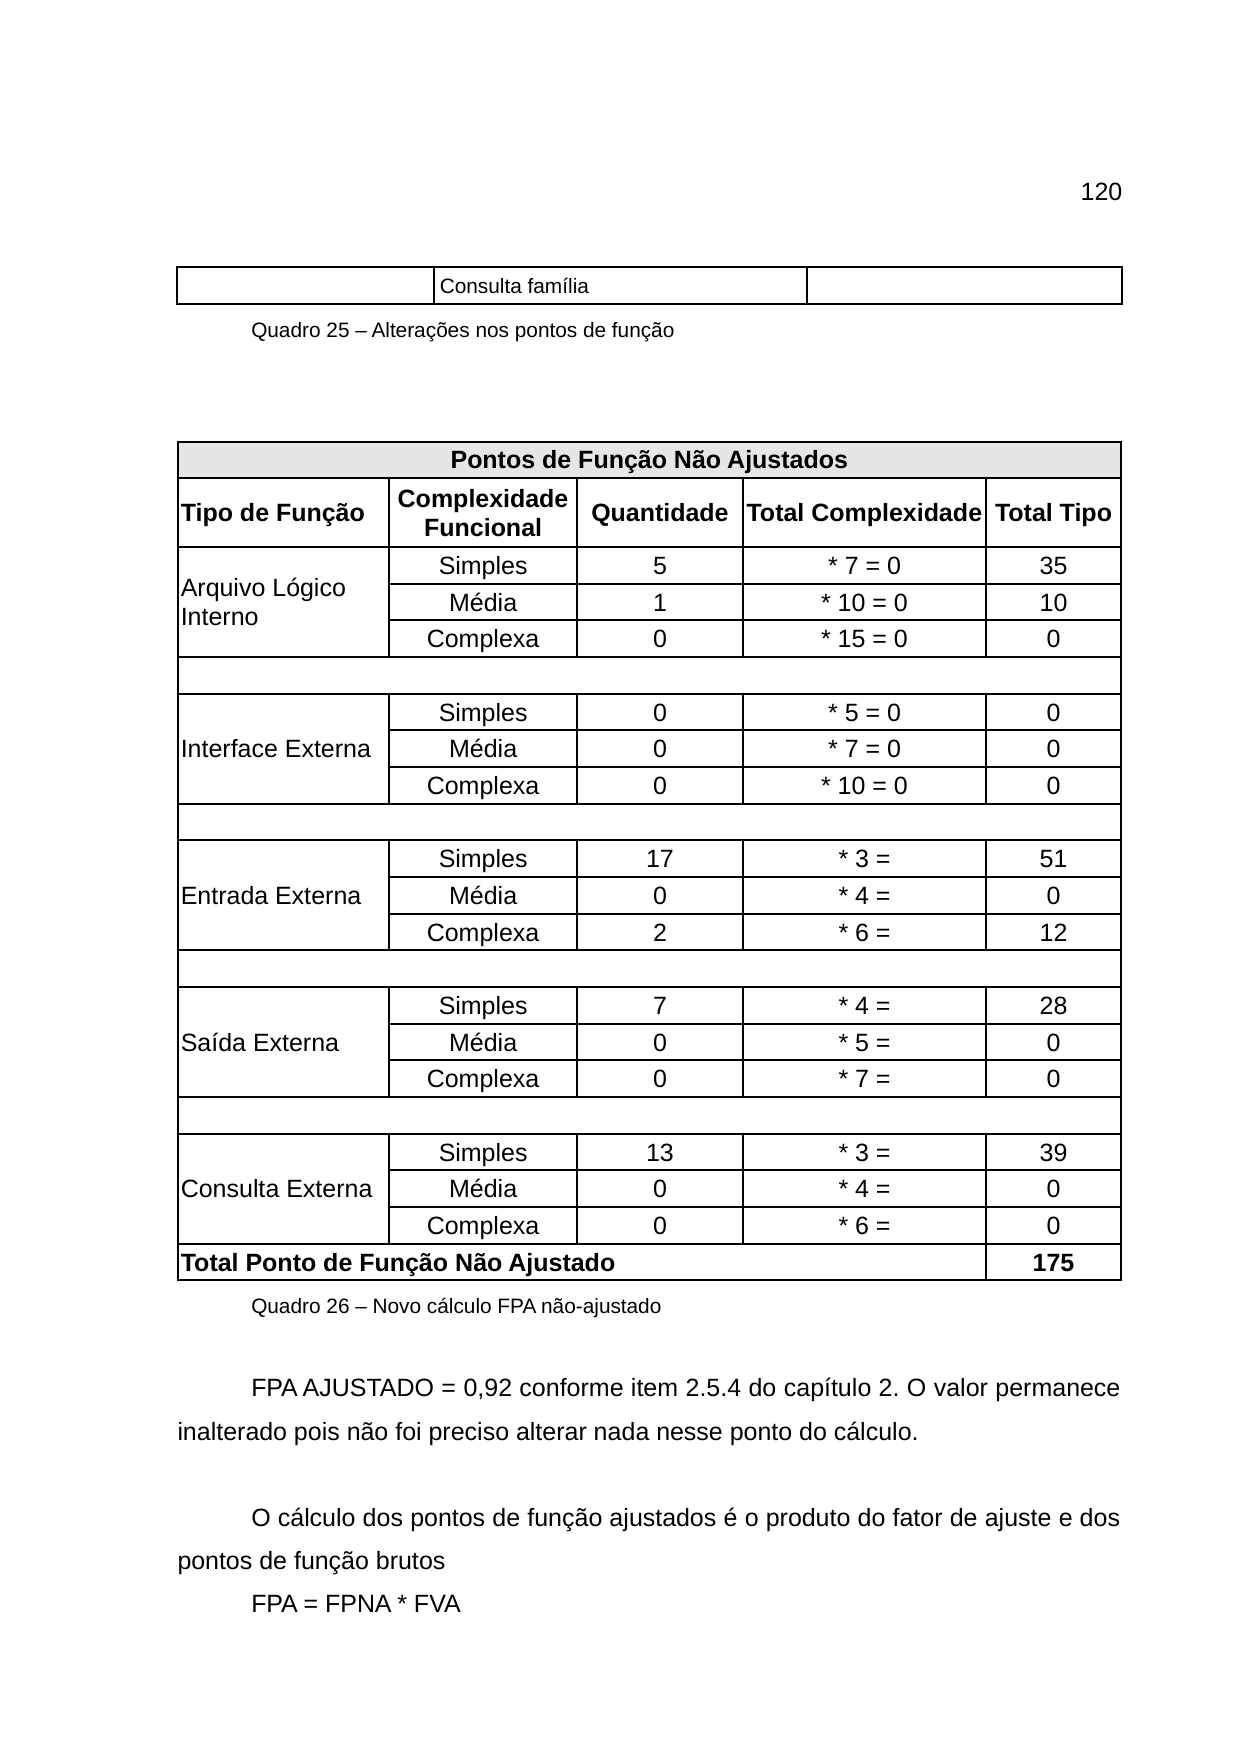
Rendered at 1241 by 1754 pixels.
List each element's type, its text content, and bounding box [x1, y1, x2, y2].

table_cell * 5 = 0 [744, 695, 985, 729]
table_cell * 4 = [744, 878, 985, 913]
table_cell 0 [578, 731, 742, 766]
text FPA = FPNA * FVA [177, 1589, 1122, 1618]
table_cell Tipo de Função [179, 479, 388, 546]
table_cell [179, 1098, 1120, 1133]
table_cell 0 [987, 1171, 1120, 1206]
table_cell Complexa [390, 768, 576, 803]
table_cell Média [390, 585, 576, 619]
table_cell Total Tipo [987, 479, 1120, 546]
table_cell Média [390, 1025, 576, 1059]
table_cell 5 [578, 548, 742, 583]
table_cell 0 [578, 1171, 742, 1206]
table_cell 28 [987, 988, 1120, 1023]
text Quadro 25 – Alterações nos pontos de função [177, 318, 1122, 342]
table_cell 175 [987, 1245, 1120, 1279]
text O cálculo dos pontos de função ajustados é o produto do fator de ajuste e dos pontos de função brutos [177, 1503, 1122, 1575]
table_cell Média [390, 1171, 576, 1206]
table_cell 0 [987, 1208, 1120, 1243]
table_cell * 6 = [744, 1208, 985, 1243]
table_cell Total Complexidade [744, 479, 985, 546]
table_cell Saída Externa [179, 988, 388, 1096]
table_cell Complexa [390, 915, 576, 949]
table_cell * 10 = 0 [744, 768, 985, 803]
table_cell 0 [578, 1061, 742, 1096]
table_cell 0 [987, 878, 1120, 913]
table_cell Simples [390, 1135, 576, 1169]
table_cell Simples [390, 548, 576, 583]
table_cell Complexa [390, 1061, 576, 1096]
table_cell 12 [987, 915, 1120, 949]
table_cell * 10 = 0 [744, 585, 985, 619]
table_cell 10 [987, 585, 1120, 619]
table_cell 51 [987, 841, 1120, 876]
table_cell Média [390, 878, 576, 913]
table_cell Consulta família [435, 268, 806, 303]
table_cell 0 [987, 621, 1120, 656]
table_cell * 4 = [744, 988, 985, 1023]
table_cell Arquivo Lógico Interno [179, 548, 388, 656]
table_cell * 6 = [744, 915, 985, 949]
table_cell 35 [987, 548, 1120, 583]
table_cell Média [390, 731, 576, 766]
table_cell 0 [578, 621, 742, 656]
table_cell * 3 = [744, 841, 985, 876]
table_cell 0 [578, 878, 742, 913]
table_cell [808, 268, 1121, 303]
table_cell Total Ponto de Função Não Ajustado [179, 1245, 985, 1279]
table_cell * 7 = 0 [744, 731, 985, 766]
table_cell Entrada Externa [179, 841, 388, 949]
text FPA AJUSTADO = 0,92 conforme item 2.5.4 do capítulo 2. O valor permanece inalterado pois não foi preciso alterar nada nesse ponto do cálculo. [177, 1373, 1122, 1445]
table_cell 1 [578, 585, 742, 619]
table_cell 0 [578, 1025, 742, 1059]
table_cell 17 [578, 841, 742, 876]
table_cell Simples [390, 841, 576, 876]
table_cell Complexidade Funcional [390, 479, 576, 546]
table_cell * 7 = 0 [744, 548, 985, 583]
table_cell Complexa [390, 621, 576, 656]
table_cell 0 [987, 1025, 1120, 1059]
table_cell [179, 805, 1120, 839]
text Quadro 26 – Novo cálculo FPA não-ajustado [177, 1294, 1122, 1318]
table_cell Simples [390, 988, 576, 1023]
table_cell Quantidade [578, 479, 742, 546]
table_cell 0 [987, 768, 1120, 803]
table_cell Complexa [390, 1208, 576, 1243]
table_cell Simples [390, 695, 576, 729]
table_header Pontos de Função Não Ajustados [179, 443, 1120, 477]
table_cell 0 [987, 695, 1120, 729]
table_cell 39 [987, 1135, 1120, 1169]
table_cell * 15 = 0 [744, 621, 985, 656]
table_cell 13 [578, 1135, 742, 1169]
table_cell 0 [578, 1208, 742, 1243]
table_cell Interface Externa [179, 695, 388, 803]
table_cell 0 [987, 1061, 1120, 1096]
table_cell 0 [987, 731, 1120, 766]
table_cell [178, 268, 433, 303]
table_cell * 3 = [744, 1135, 985, 1169]
table_cell 0 [578, 695, 742, 729]
table_cell Consulta Externa [179, 1135, 388, 1243]
table_cell 7 [578, 988, 742, 1023]
table_cell [179, 951, 1120, 986]
table_cell [179, 658, 1120, 693]
table_cell 2 [578, 915, 742, 949]
table_cell * 4 = [744, 1171, 985, 1206]
table_cell * 7 = [744, 1061, 985, 1096]
table_cell * 5 = [744, 1025, 985, 1059]
table_cell 0 [578, 768, 742, 803]
